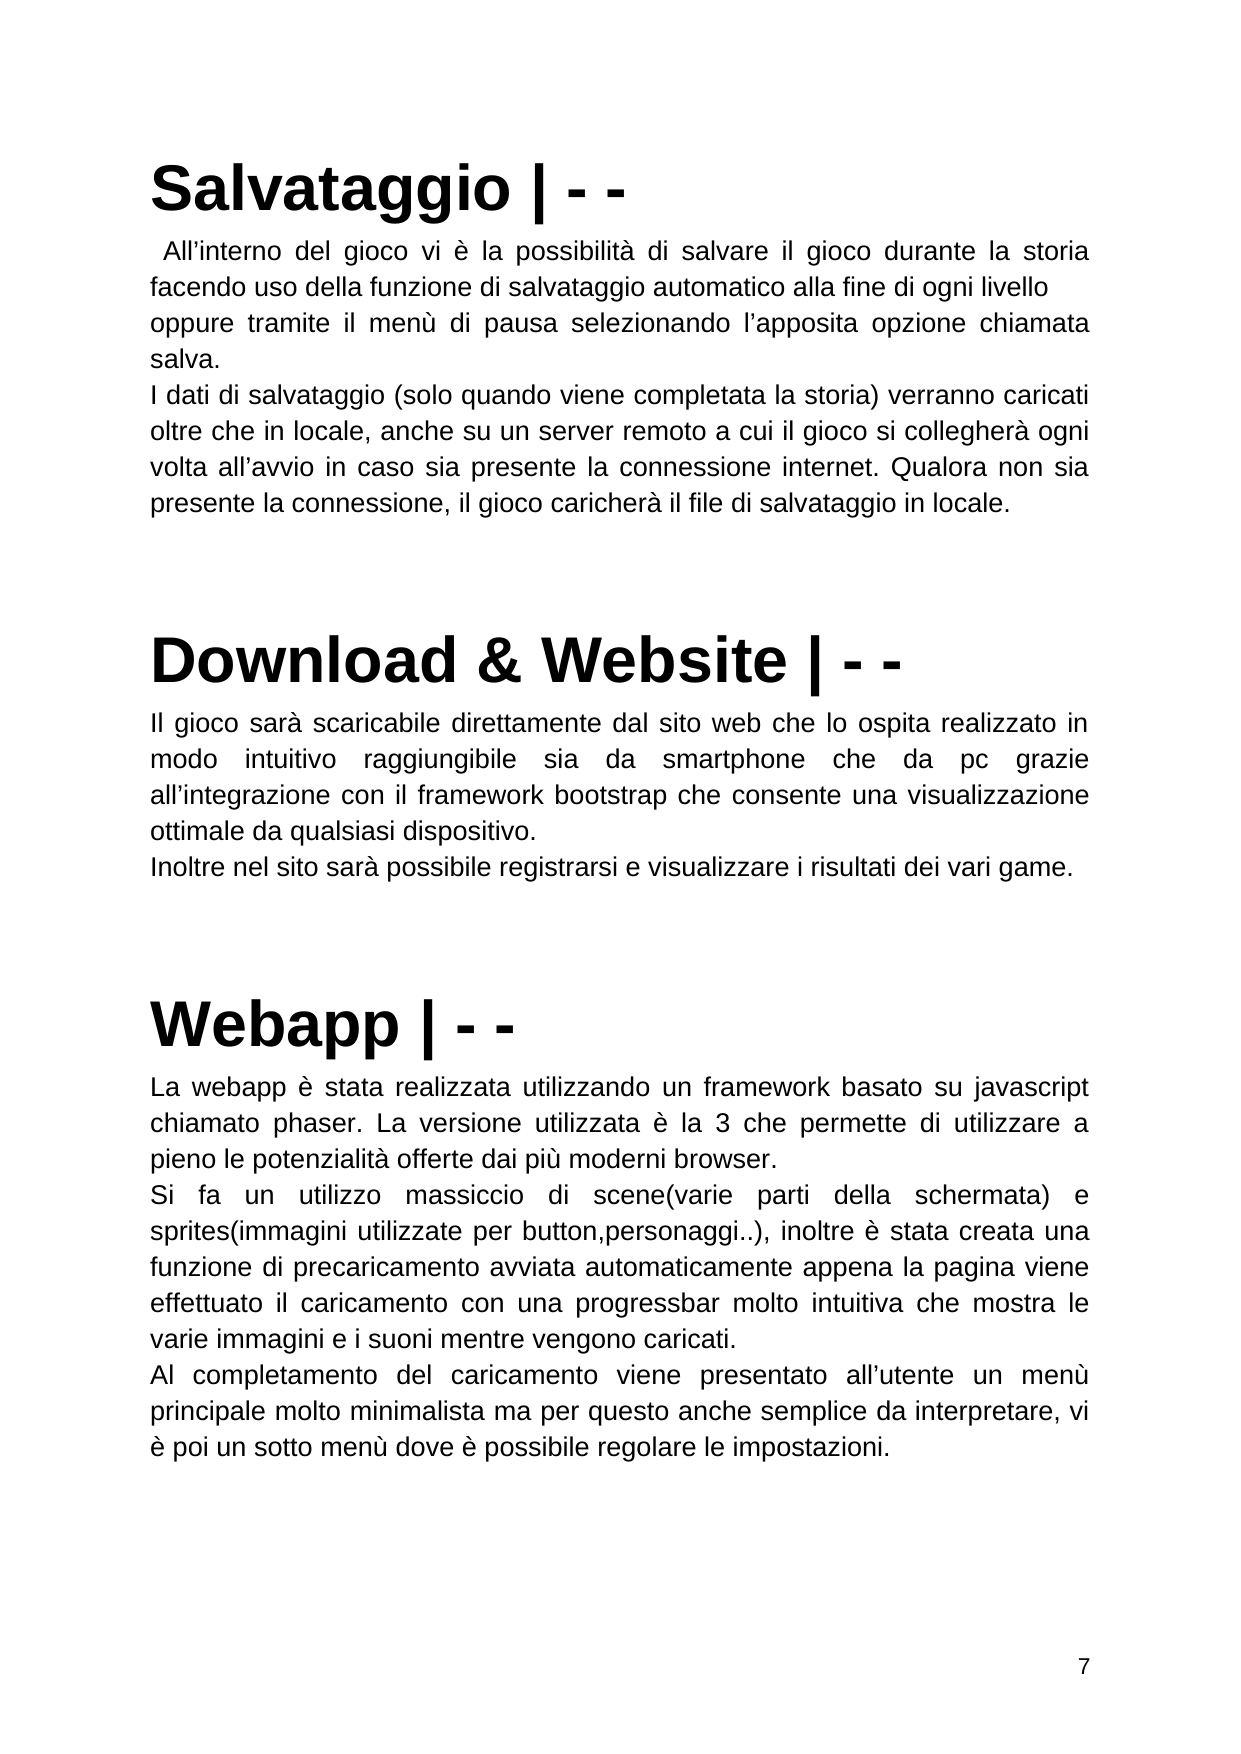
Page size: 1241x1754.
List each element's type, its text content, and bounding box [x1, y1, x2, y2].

text All’interno del gioco vi è la possibilità di salvare il gioco durante la storia facendo uso della funzione di salvataggio automatico alla fine di ogni livello [150, 235, 1090, 302]
text Al completamento del caricamento viene presentato all’utente un menù principale molto minimalista ma per questo anche semplice da interpretare, vi è poi un sotto menù dove è possibile regolare le impostazioni. [150, 1359, 1090, 1462]
text Webapp | - - [150, 986, 1090, 1060]
text oppure tramite il menù di pausa selezionando l’apposita opzione chiamata salva. [150, 307, 1090, 374]
text La webapp è stata realizzata utilizzando un framework basato su javascript chiamato phaser. La versione utilizzata è la 3 che permette di utilizzare a pieno le potenzialità offerte dai più moderni browser. [150, 1071, 1090, 1174]
text Si fa un utilizzo massiccio di scene(varie parti della schermata) e sprites(immagini utilizzate per button,personaggi..), inoltre è stata creata una funzione di precaricamento avviata automaticamente appena la pagina viene effettuato il caricamento con una progressbar molto intuitiva che mostra le varie immagini e i suoni mentre vengono caricati. [150, 1179, 1090, 1354]
text Il gioco sarà scaricabile direttamente dal sito web che lo ospita realizzato in modo intuitivo raggiungibile sia da smartphone che da pc grazie all’integrazione con il framework bootstrap che consente una visualizzazione ottimale da qualsiasi dispositivo. [150, 707, 1090, 846]
text Download & Website | - - [150, 622, 1090, 696]
text Salvataggio | - - [150, 150, 1090, 224]
text I dati di salvataggio (solo quando viene completata la storia) verranno caricati oltre che in locale, anche su un server remoto a cui il gioco si collegherà ogni volta all’avvio in caso sia presente la connessione internet. Qualora non sia presente la connessione, il gioco caricherà il file di salvataggio in locale. [150, 379, 1090, 518]
text Inoltre nel sito sarà possibile registrarsi e visualizzare i risultati dei vari game. [150, 851, 1090, 882]
